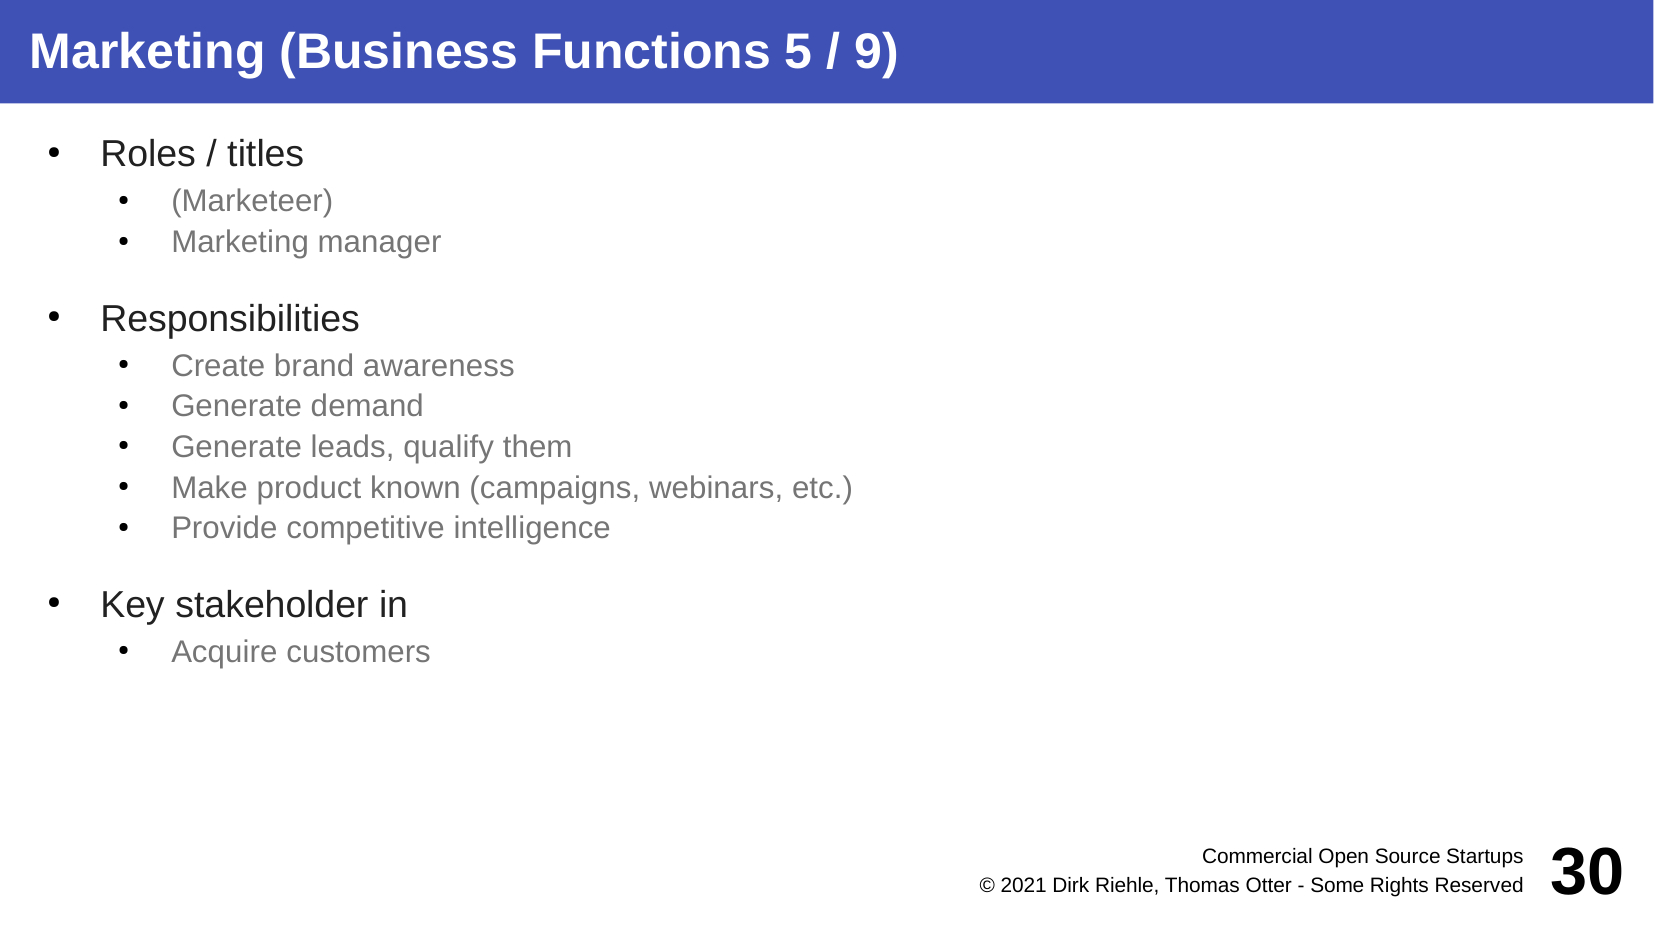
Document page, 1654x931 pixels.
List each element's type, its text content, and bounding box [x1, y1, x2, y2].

list Roles / titles (Marketeer) Marketing manager Responsibilities Create brand awareness Generate demand Generate leads, qualify them Make product known (campaigns, webinars, etc.) Provide competitive intelligence Key stakeholder in Acquire customers [29, 132, 1625, 813]
title Marketing (Business Functions 5 / 9) [0, 0, 1654, 104]
